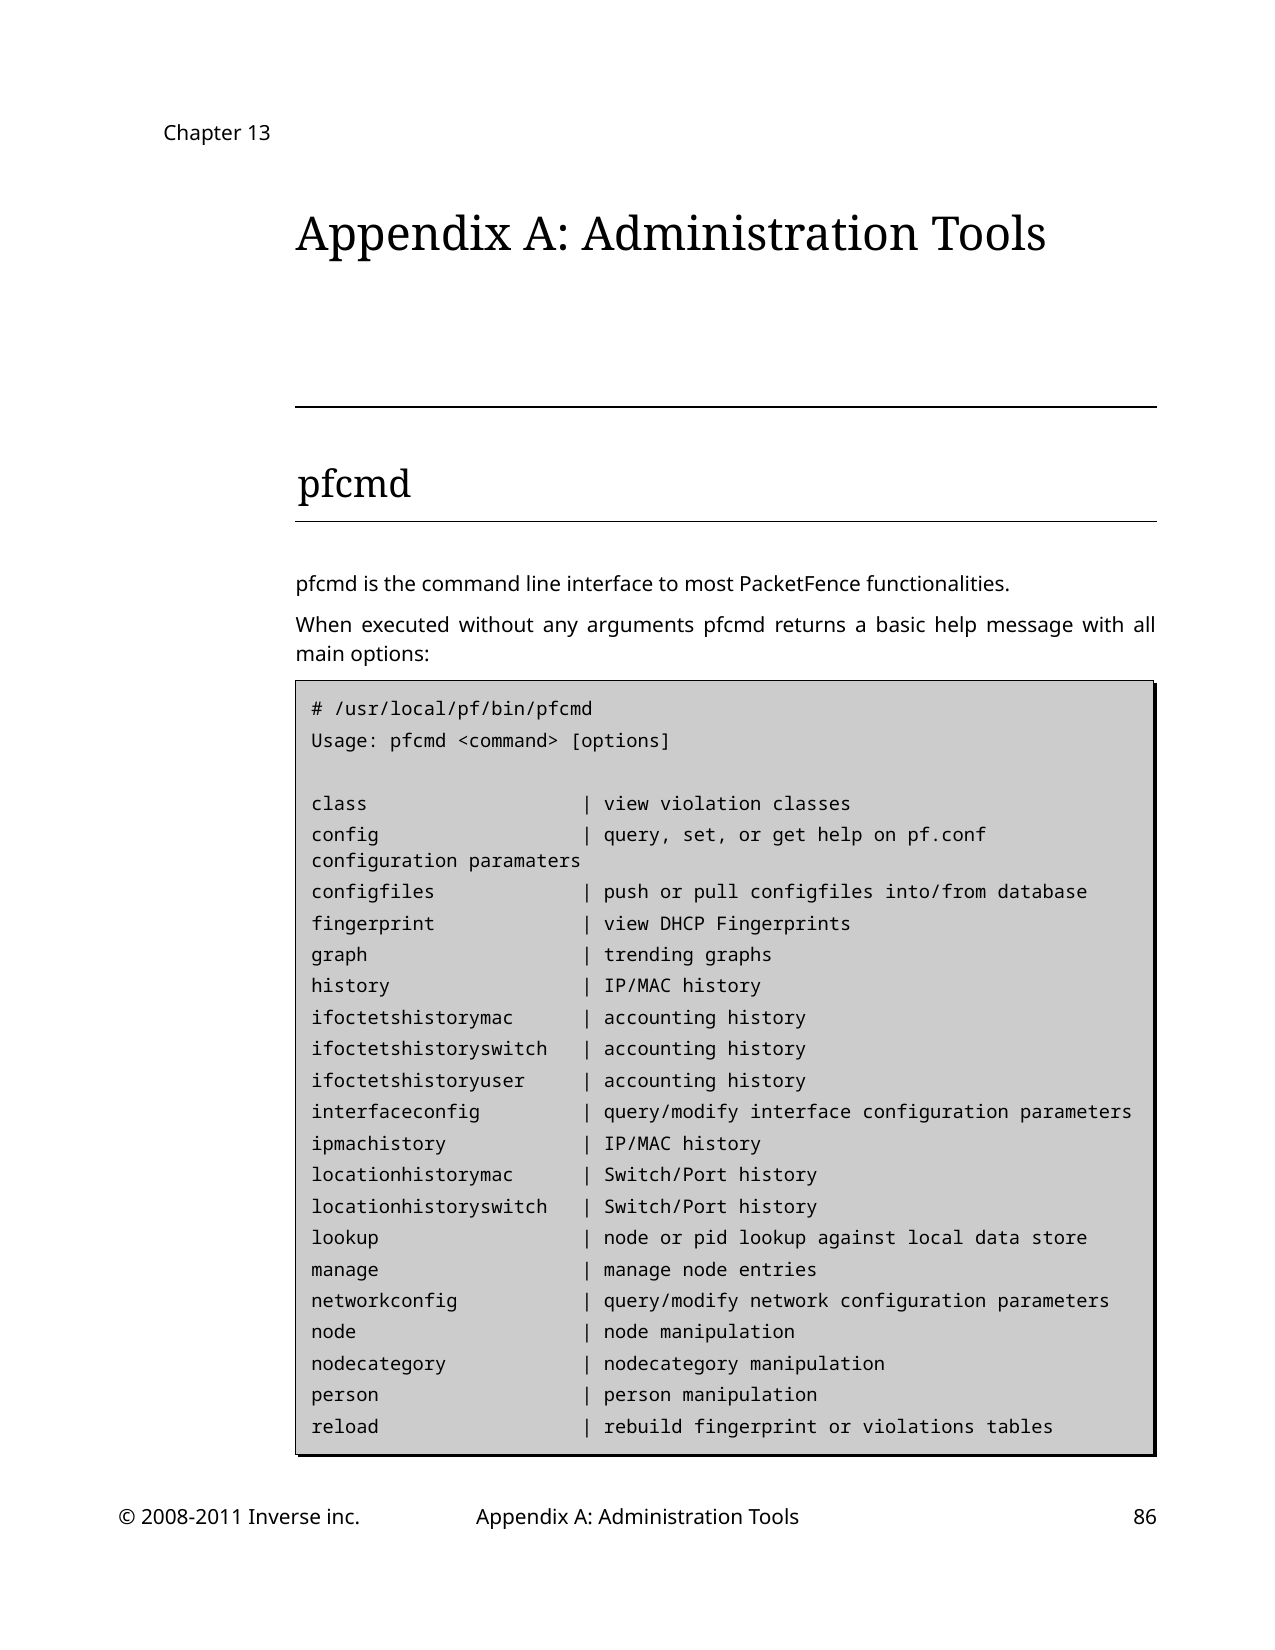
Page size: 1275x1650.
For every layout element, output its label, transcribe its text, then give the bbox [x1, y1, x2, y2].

text nodecategory | nodecategory manipulation [296, 1334, 1153, 1366]
text ifoctetshistorymac | accounting history [296, 988, 1153, 1020]
text pfcmd is the command line interface to most PacketFence functionalities. [295, 569, 1157, 598]
text class | view violation classes [296, 774, 1153, 806]
text ipmachistory | IP/MAC history [296, 1114, 1153, 1146]
text interfaceconfig | query/modify interface configuration parameters [296, 1083, 1153, 1114]
text ifoctetshistoryuser | accounting history [296, 1051, 1153, 1083]
text history | IP/MAC history [296, 957, 1153, 988]
text person | person manipulation [296, 1366, 1153, 1397]
text manage | manage node entries [296, 1240, 1153, 1272]
subtitle pfcmd [295, 458, 1157, 521]
text lookup | node or pid lookup against local data store [296, 1209, 1153, 1240]
text graph | trending graphs [296, 926, 1153, 957]
text networkconfig | query/modify network configuration parameters [296, 1272, 1153, 1303]
text ifoctetshistoryswitch | accounting history [296, 1020, 1153, 1051]
text reload | rebuild fingerprint or violations tables [296, 1397, 1153, 1454]
text config | query, set, or get help on pf.conf configuration paramaters [296, 806, 1153, 863]
text Usage: pfcmd <command> [options] [296, 711, 1153, 743]
text locationhistoryswitch | Switch/Port history [296, 1177, 1153, 1209]
text fingerprint | view DHCP Fingerprints [296, 894, 1153, 926]
text When executed without any arguments pfcmd returns a basic help message with all main options: [295, 610, 1157, 667]
text node | node manipulation [296, 1303, 1153, 1334]
text # /usr/local/pf/bin/pfcmd [296, 681, 1153, 711]
text configfiles | push or pull configfiles into/from database [296, 863, 1153, 894]
text locationhistorymac | Switch/Port history [296, 1146, 1153, 1177]
subtitle Appendix A: Administration Tools [295, 201, 1157, 406]
